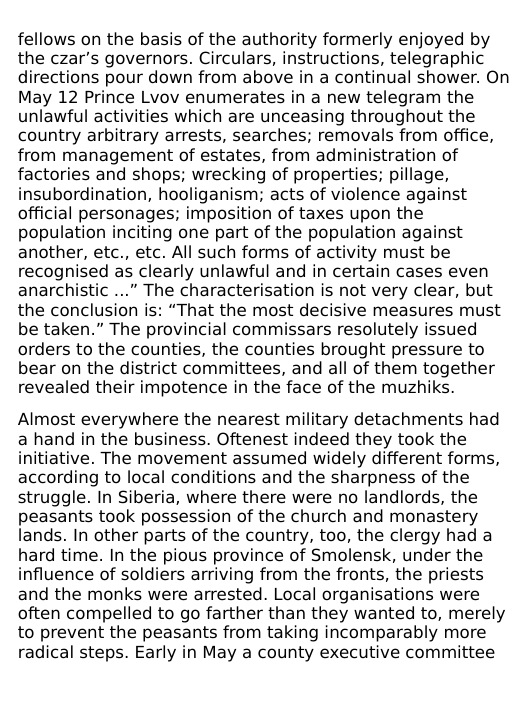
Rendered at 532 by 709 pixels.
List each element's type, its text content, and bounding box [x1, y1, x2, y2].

text Almost everywhere the nearest military detachments had a hand in the business. Oftenest indeed they took the initiative. The movement assumed widely different forms, according to local conditions and the sharpness of the struggle. In Siberia, where there were no landlords, the peasants took possession of the church and monastery lands. In other parts of the country, too, the clergy had a hard time. In the pious province of Smolensk, under the influence of soldiers arriving from the fronts, the priests and the monks were arrested. Local organisations were often compelled to go farther than they wanted to, merely to prevent the peasants from taking incomparably more radical steps. Early in May a county executive committee [18, 410, 514, 662]
text fellows on the basis of the authority formerly enjoyed by the czar’s governors. Circulars, instructions, telegraphic directions pour down from above in a continual shower. On May 12 Prince Lvov enumerates in a new telegram the unlawful activities which are unceasing throughout the country arbitrary arrests, searches; removals from office, from management of estates, from administration of factories and shops; wrecking of properties; pillage, insubordination, hooliganism; acts of violence against official personages; imposition of taxes upon the population inciting one part of the population against another, etc., etc. All such forms of activity must be recognised as clearly unlawful and in certain cases even anarchistic ...” The characterisation is not very clear, but the conclusion is: “That the most decisive measures must be taken.” The provincial commissars resolutely issued orders to the counties, the counties brought pressure to bear on the district committees, and all of them together revealed their impotence in the face of the muzhiks. [18, 29, 514, 398]
